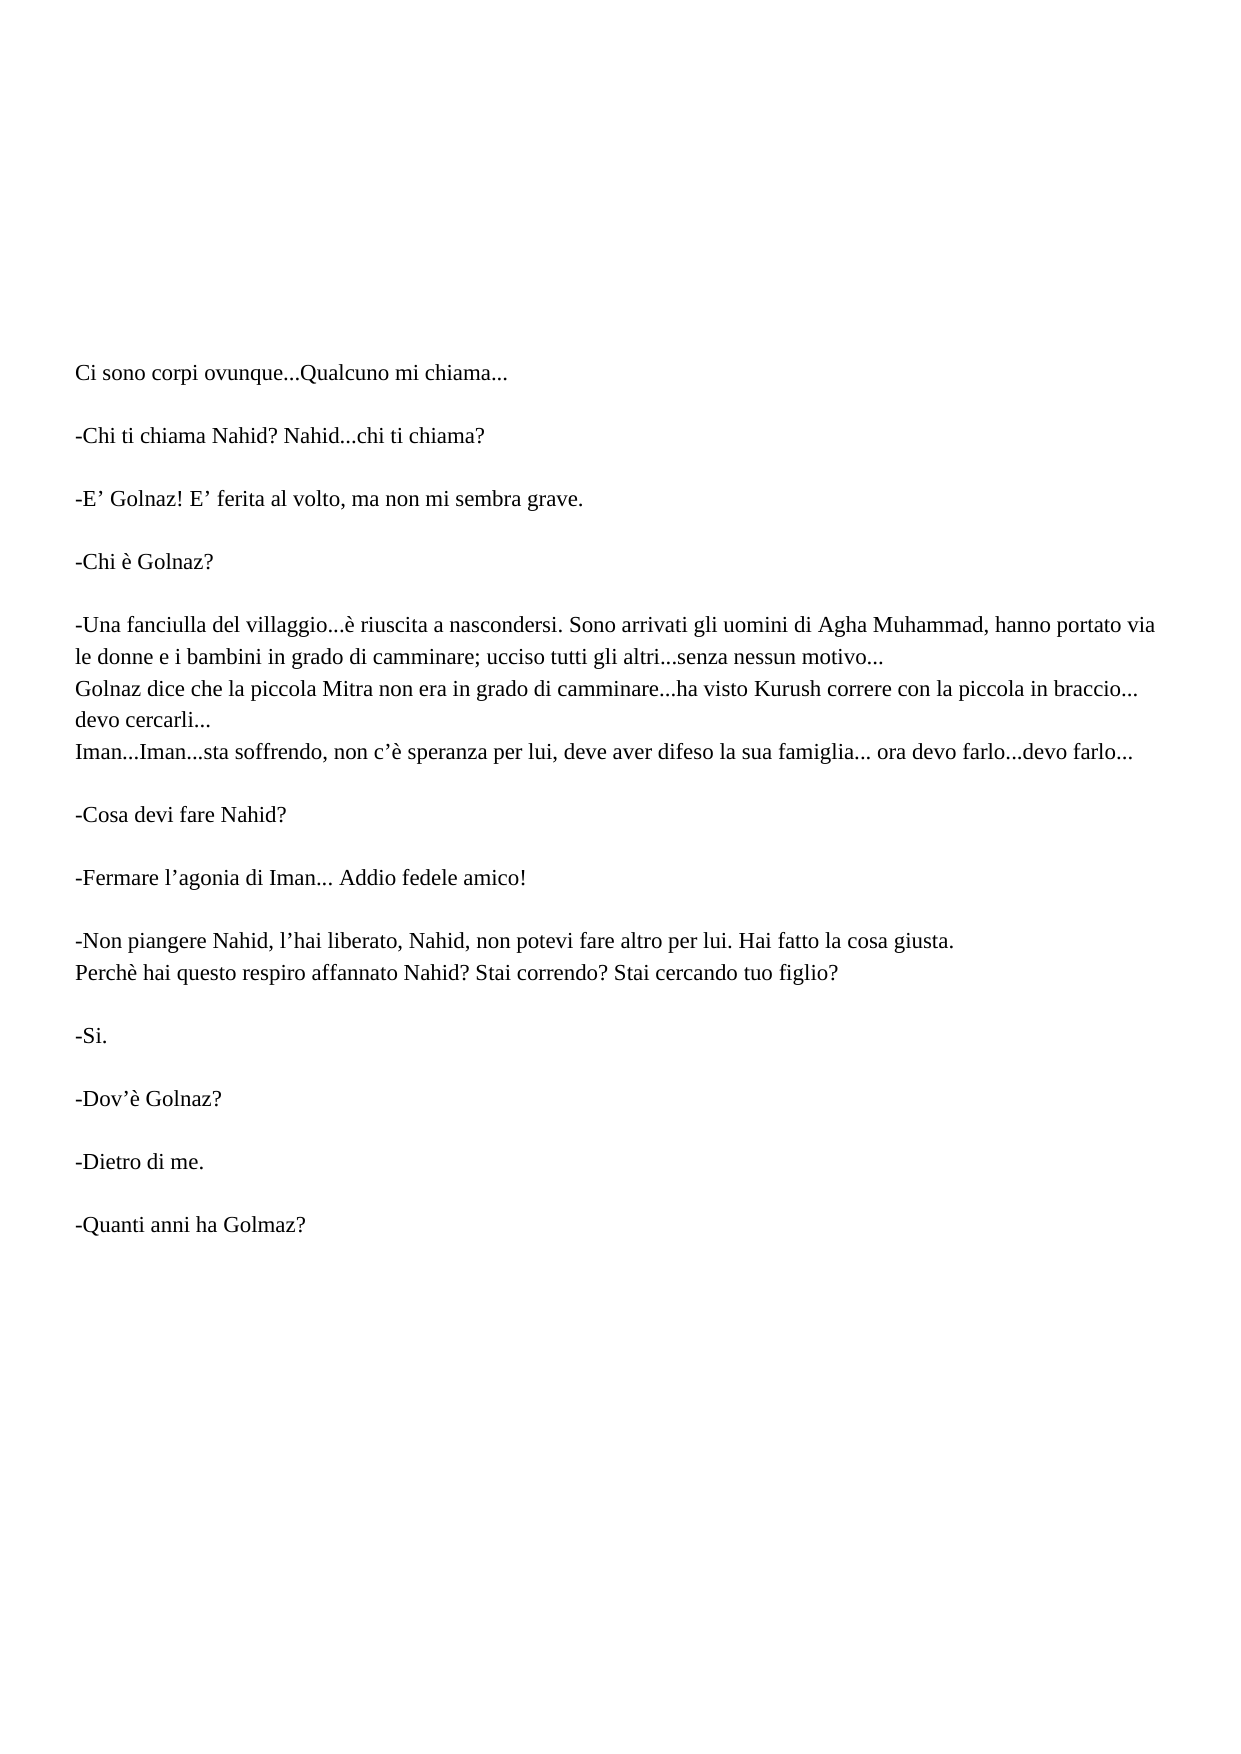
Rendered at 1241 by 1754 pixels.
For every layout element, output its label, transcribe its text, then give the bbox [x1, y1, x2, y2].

text -Fermare l’agonia di Iman... Addio fedele amico! [75, 864, 1165, 890]
text Golnaz dice che la piccola Mitra non era in grado di camminare...ha visto Kurush correre con la piccola in braccio... devo cercarli... [75, 675, 1165, 733]
text -E’ Golnaz! E’ ferita al volto, ma non mi sembra grave. [75, 485, 1165, 512]
text -Dietro di me. [75, 1148, 1165, 1174]
text Perchè hai questo respiro affannato Nahid? Stai correndo? Stai cercando tuo figlio? [75, 959, 1165, 985]
text -Chi ti chiama Nahid? Nahid...chi ti chiama? [75, 422, 1165, 448]
text -Cosa devi fare Nahid? [75, 801, 1165, 827]
text Iman...Iman...sta soffrendo, non c’è speranza per lui, deve aver difeso la sua famiglia... ora devo farlo...devo farlo... [75, 738, 1165, 764]
text -Quanti anni ha Golmaz? [75, 1211, 1165, 1238]
text -Si. [75, 1022, 1165, 1048]
text -Chi è Golnaz? [75, 548, 1165, 575]
text -Dov’è Golnaz? [75, 1085, 1165, 1111]
text -Non piangere Nahid, l’hai liberato, Nahid, non potevi fare altro per lui. Hai fatto la cosa giusta. [75, 927, 1165, 953]
text Ci sono corpi ovunque...Qualcuno mi chiama... [75, 359, 1165, 385]
text -Una fanciulla del villaggio...è riuscita a nascondersi. Sono arrivati gli uomini di Agha Muhammad, hanno portato via le donne e i bambini in grado di camminare; ucciso tutti gli altri...senza nessun motivo... [75, 612, 1165, 669]
